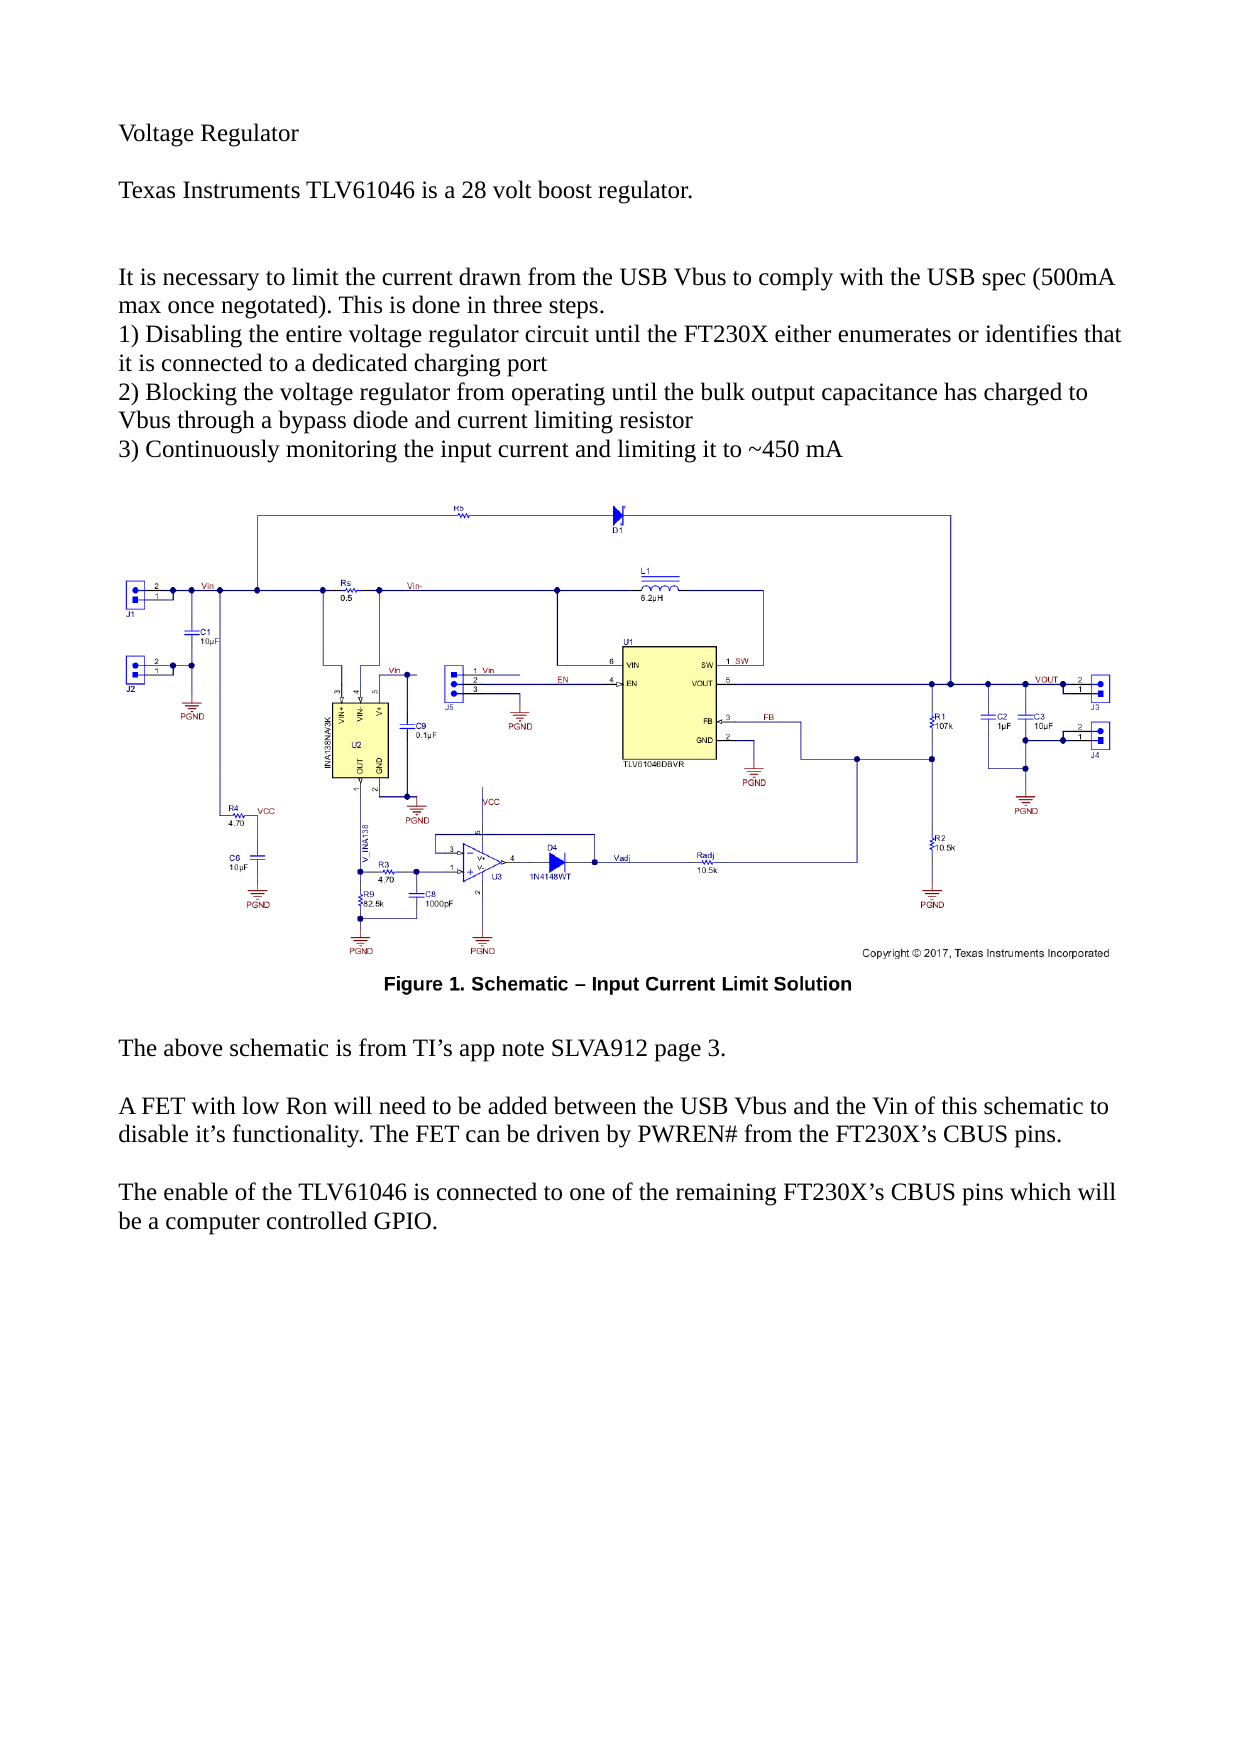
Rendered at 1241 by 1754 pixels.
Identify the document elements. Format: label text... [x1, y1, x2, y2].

text Texas Instruments TLV61046 is a 28 volt boost regulator. [118, 176, 1122, 204]
text 3) Continuously monitoring the input current and limiting it to ~450 mA [118, 434, 1122, 463]
text 2) Blocking the voltage regulator from operating until the bulk output capacitance has charged to Vbus through a bypass diode and current limiting resistor [118, 377, 1122, 434]
text Voltage Regulator [118, 118, 1122, 147]
text The enable of the TLV61046 is connected to one of the remaining FT230X’s CBUS pins which will be a computer controlled GPIO. [118, 1177, 1122, 1234]
text It is necessary to limit the current drawn from the USB Vbus to comply with the USB spec (500mA max once negotated). This is done in three steps. [118, 262, 1122, 319]
picture [118, 491, 1123, 1005]
text A FET with low Ron will need to be added between the USB Vbus and the Vin of this schematic to disable it’s functionality. The FET can be driven by PWREN# from the FT230X’s CBUS pins. [118, 1091, 1122, 1148]
text 1) Disabling the entire voltage regulator circuit until the FT230X either enumerates or identifies that it is connected to a dedicated charging port [118, 319, 1122, 377]
text The above schematic is from TI’s app note SLVA912 page 3. [118, 1033, 1122, 1062]
